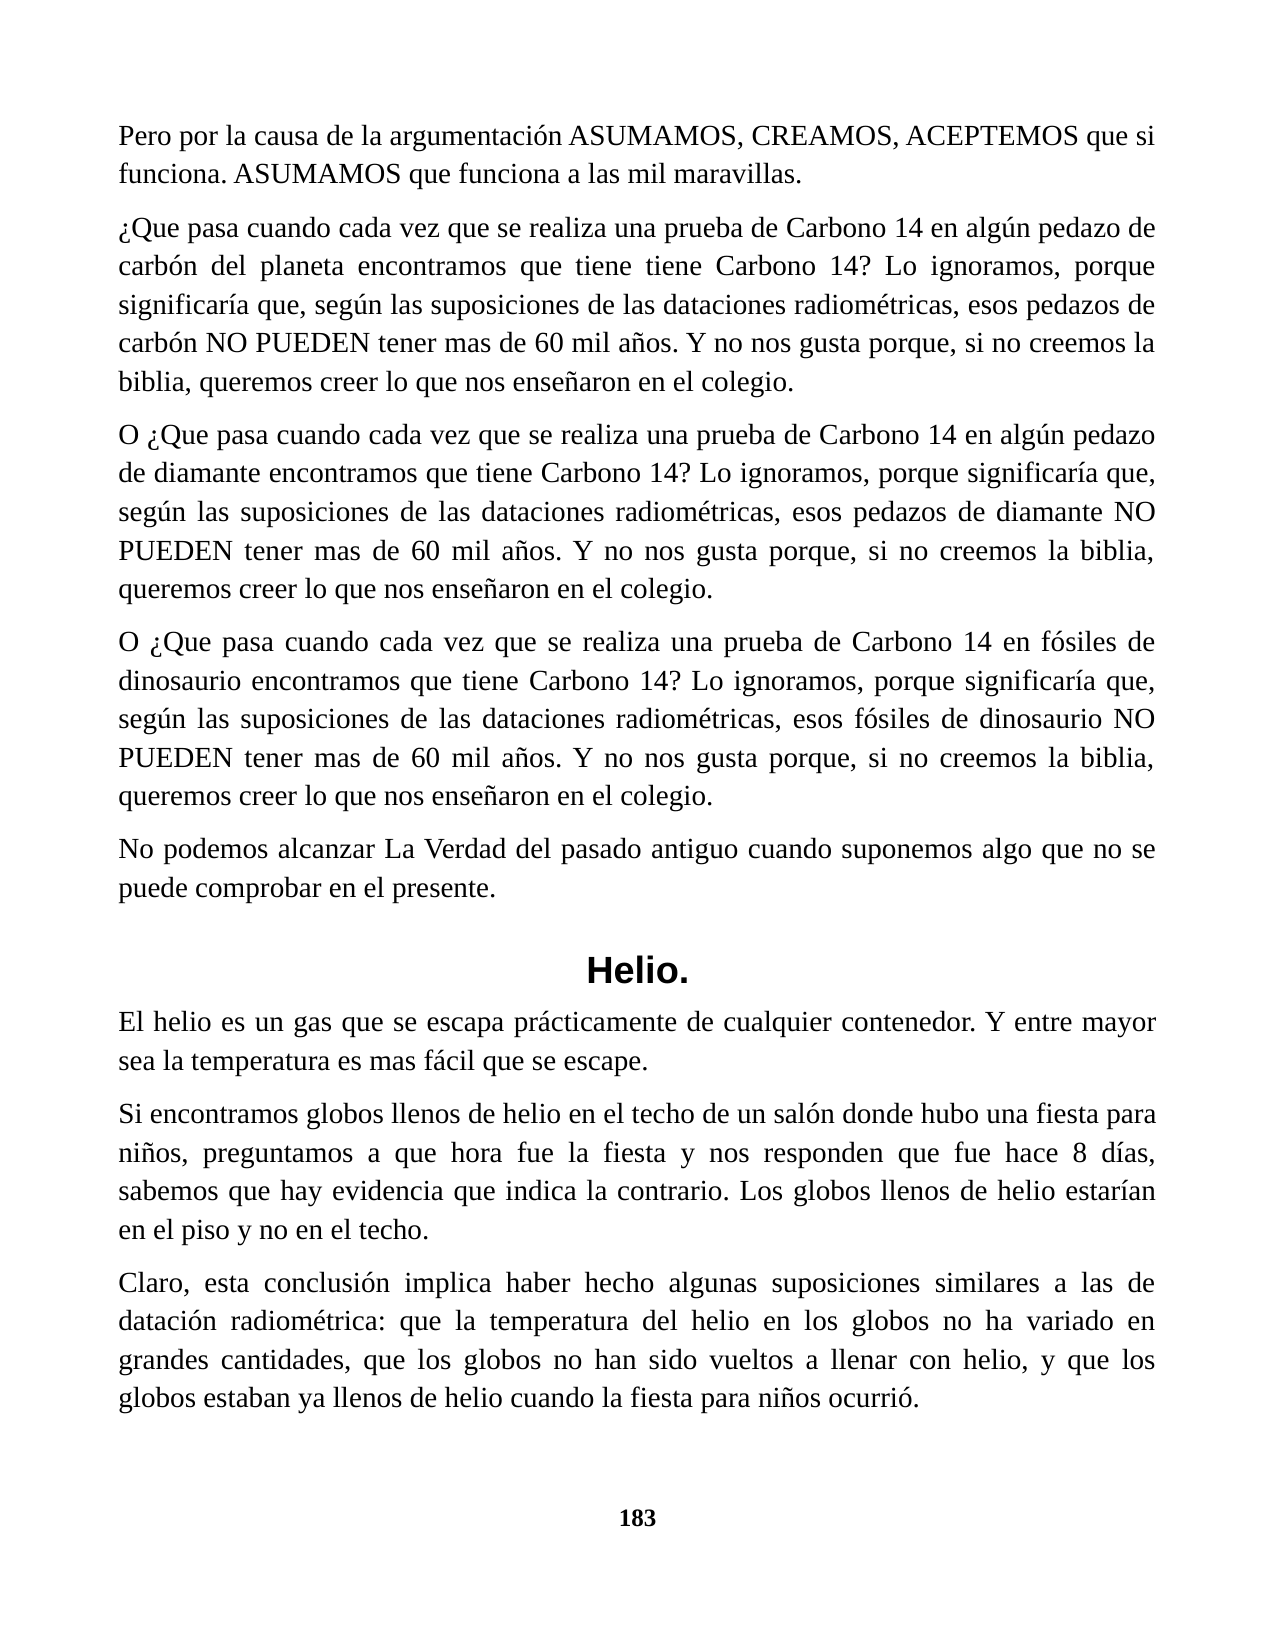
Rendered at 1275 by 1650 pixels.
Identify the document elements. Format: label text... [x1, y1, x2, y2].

text No podemos alcanzar La Verdad del pasado antiguo cuando suponemos algo que no se puede comprobar en el presente. [118, 832, 1157, 904]
text O ¿Que pasa cuando cada vez que se realiza una prueba de Carbono 14 en algún pedazo de diamante encontramos que tiene Carbono 14? Lo ignoramos, porque significaría que, según las suposiciones de las dataciones radiométricas, esos pedazos de diamante NO PUEDEN tener mas de 60 mil años. Y no nos gusta porque, si no creemos la biblia, queremos creer lo que nos enseñaron en el colegio. [118, 417, 1157, 605]
text ¿Que pasa cuando cada vez que se realiza una prueba de Carbono 14 en algún pedazo de carbón del planeta encontramos que tiene tiene Carbono 14? Lo ignoramos, porque significaría que, según las suposiciones de las dataciones radiométricas, esos pedazos de carbón NO PUEDEN tener mas de 60 mil años. Y no nos gusta porque, si no creemos la biblia, queremos creer lo que nos enseñaron en el colegio. [118, 210, 1157, 397]
text Si encontramos globos llenos de helio en el techo de un salón donde hubo una fiesta para niños, preguntamos a que hora fue la fiesta y nos responden que fue hace 8 días, sabemos que hay evidencia que indica la contrario. Los globos llenos de helio estarían en el piso y no en el techo. [118, 1096, 1157, 1245]
text El helio es un gas que se escapa prácticamente de cualquier contenedor. Y entre mayor sea la temperatura es mas fácil que se escape. [118, 1004, 1157, 1077]
text O ¿Que pasa cuando cada vez que se realiza una prueba de Carbono 14 en fósiles de dinosaurio encontramos que tiene Carbono 14? Lo ignoramos, porque significaría que, según las suposiciones de las dataciones radiométricas, esos fósiles de dinosaurio NO PUEDEN tener mas de 60 mil años. Y no nos gusta porque, si no creemos la biblia, queremos creer lo que nos enseñaron en el colegio. [118, 624, 1157, 812]
text Pero por la causa de la argumentación ASUMAMOS, CREAMOS, ACEPTEMOS que si funciona. ASUMAMOS que funciona a las mil maravillas. [118, 118, 1157, 190]
subtitle Helio. [118, 948, 1157, 992]
text Claro, esta conclusión implica haber hecho algunas suposiciones similares a las de datación radiométrica: que la temperatura del helio en los globos no ha variado en grandes cantidades, que los globos no han sido vueltos a llenar con helio, y que los globos estaban ya llenos de helio cuando la fiesta para niños ocurrió. [118, 1265, 1157, 1414]
